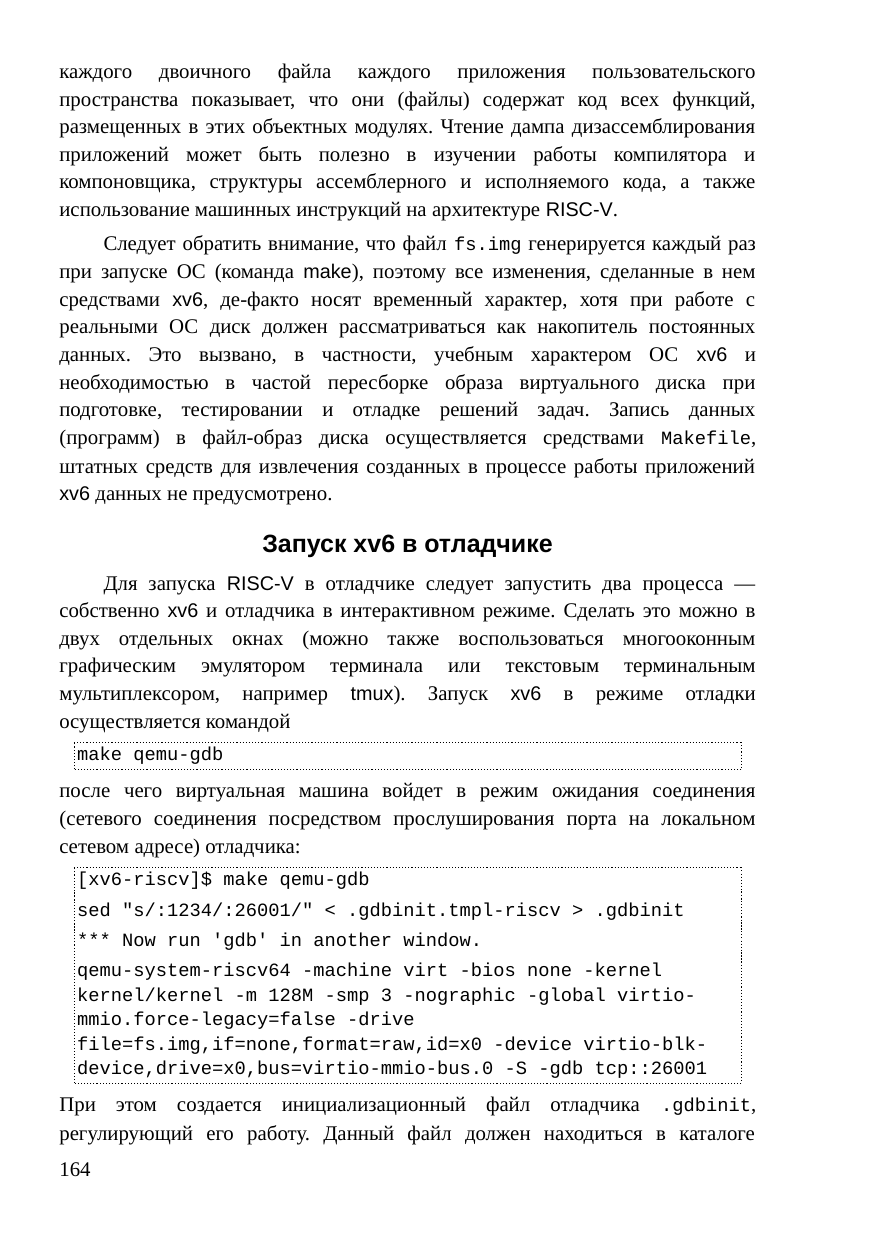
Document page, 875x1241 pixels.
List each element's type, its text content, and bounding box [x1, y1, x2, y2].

text make qemu-gdb [74, 742, 741, 769]
text [xv6-riscv]$ make qemu-gdb [74, 867, 741, 891]
text Следует обратить внимание, что файл fs.img генерируется каждый раз при запуске ОС (команда make), поэтому все изменения, сделанные в нем средствами xv6, де-факто носят временный характер, хотя при работе с реальными ОС диск должен рассматриваться как накопитель постоянных данных. Это вызвано, в частности, учебным характером ОС xv6 и необходимостью в частой пересборке образа виртуального диска при подготовке, тестировании и отладке решений задач. Запись данных (программ) в файл-образ диска осуществляется средствами Makefile, штатных средств для извлечения созданных в процессе работы приложений xv6 данных не предусмотрено. [59, 231, 756, 505]
text sed "s/:1234/:26001/" < .gdbinit.tmpl-riscv > .gdbinit [74, 897, 741, 922]
subtitle Запуск xv6 в отладчике [118, 529, 697, 558]
text *** Now run 'gdb' in another window. [74, 928, 741, 952]
text При этом создается инициализационный файл отладчика .gdbinit, регулирующий его работу. Данный файл должен находиться в каталоге [59, 1092, 756, 1145]
text каждого двоичного файла каждого приложения пользовательского пространства показывает, что они (файлы) содержат код всех функций, размещенных в этих объектных модулях. Чтение дампа дизассемблирования приложений может быть полезно в изучении работы компилятора и компоновщика, структуры ассемблерного и исполняемого кода, а также использование машинных инструкций на архитектуре RISC-V. [59, 59, 756, 221]
text Для запуска RISC-V в отладчике следует запустить два процесса — собственно xv6 и отладчика в интерактивном режиме. Сделать это можно в двух отдельных окнах (можно также воспользоваться многооконным графическим эмулятором терминала или текстовым терминальным мультиплексором, например tmux). Запуск xv6 в режиме отладки осуществляется командой [59, 571, 756, 733]
text после чего виртуальная машина войдет в режим ожидания соединения (сетевого соединения посредством прослуширования порта на локальном сетевом адресе) отладчика: [59, 778, 756, 858]
text qemu-system-riscv64 -machine virt -bios none -kernel kernel/kernel -m 128M -smp 3 -nographic -global virtio-mmio.force-legacy=false -drive file=fs.img,if=none,format=raw,id=x0 -device virtio-blk-device,drive=x0,bus=virtio-mmio-bus.0 -S -gdb tcp::26001 [74, 958, 741, 1083]
